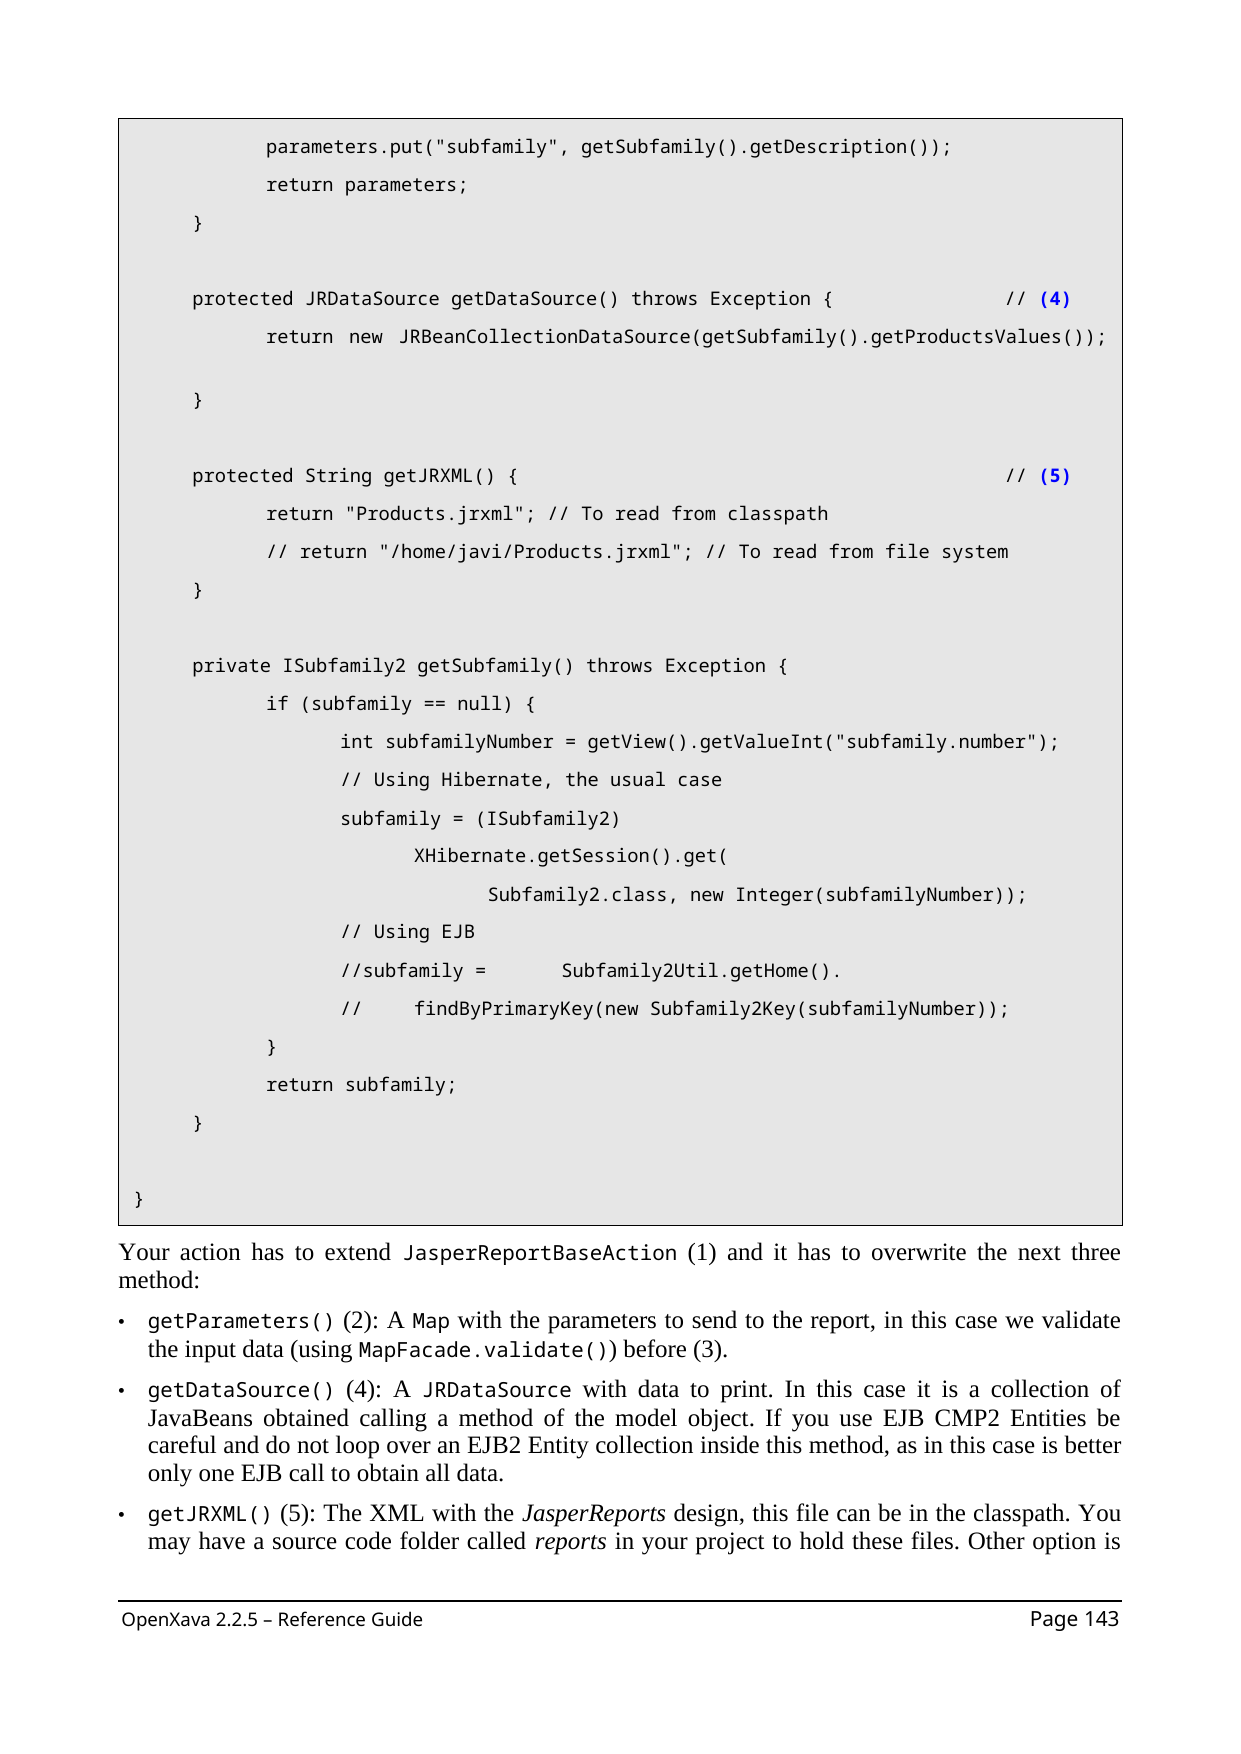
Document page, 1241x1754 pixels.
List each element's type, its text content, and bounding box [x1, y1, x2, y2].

text return new JRBeanCollectionDataSource(getSubfamily().getProductsValues()); [119, 308, 1122, 372]
text return "Products.jrxml"; // To read from classpath [119, 486, 1122, 524]
text } [119, 372, 1122, 410]
text } [119, 194, 1122, 232]
list getDataSource() (4): A JRDataSource with data to print. In this case it is a collection of JavaBeans obtained calling a method of the model object. If you use EJB CMP2 Entities be careful and do not loop over an EJB2 Entity collection inside this method, as in this case is better only one EJB call to obtain all data. [118, 1375, 1122, 1487]
text return parameters; [119, 156, 1122, 194]
text Subfamily2.class, new Integer(subfamilyNumber)); [119, 866, 1122, 904]
text return subfamily; [119, 1056, 1122, 1094]
text // Using EJB [119, 904, 1122, 942]
text protected String getJRXML() { // (5) [119, 448, 1122, 486]
text XHibernate.getSession().get( [119, 828, 1122, 866]
text } [119, 1094, 1122, 1132]
text private ISubfamily2 getSubfamily() throws Exception { [119, 638, 1122, 676]
list getParameters() (2): A Map with the parameters to send to the report, in this case we validate the input data (using MapFacade.validate()) before (3). [118, 1306, 1122, 1363]
text } [119, 562, 1122, 600]
text if (subfamily == null) { [119, 676, 1122, 714]
text subfamily = (ISubfamily2) [119, 790, 1122, 828]
text } [119, 1170, 1122, 1225]
text // Using Hibernate, the usual case [119, 752, 1122, 790]
text Your action has to extend JasperReportBaseAction (1) and it has to overwrite the next three method: [118, 1238, 1122, 1294]
list getJRXML() (5): The XML with the JasperReports design, this file can be in the classpath. You may have a source code folder called reports in your project to hold these files. Other option is [118, 1499, 1122, 1555]
text protected JRDataSource getDataSource() throws Exception { // (4) [119, 270, 1122, 308]
text //subfamily = Subfamily2Util.getHome(). [119, 942, 1122, 980]
text parameters.put("subfamily", getSubfamily().getDescription()); [119, 119, 1122, 156]
text } [119, 1018, 1122, 1056]
text // return "/home/javi/Products.jrxml"; // To read from file system [119, 524, 1122, 562]
text int subfamilyNumber = getView().getValueInt("subfamily.number"); [119, 714, 1122, 752]
text // findByPrimaryKey(new Subfamily2Key(subfamilyNumber)); [119, 980, 1122, 1018]
